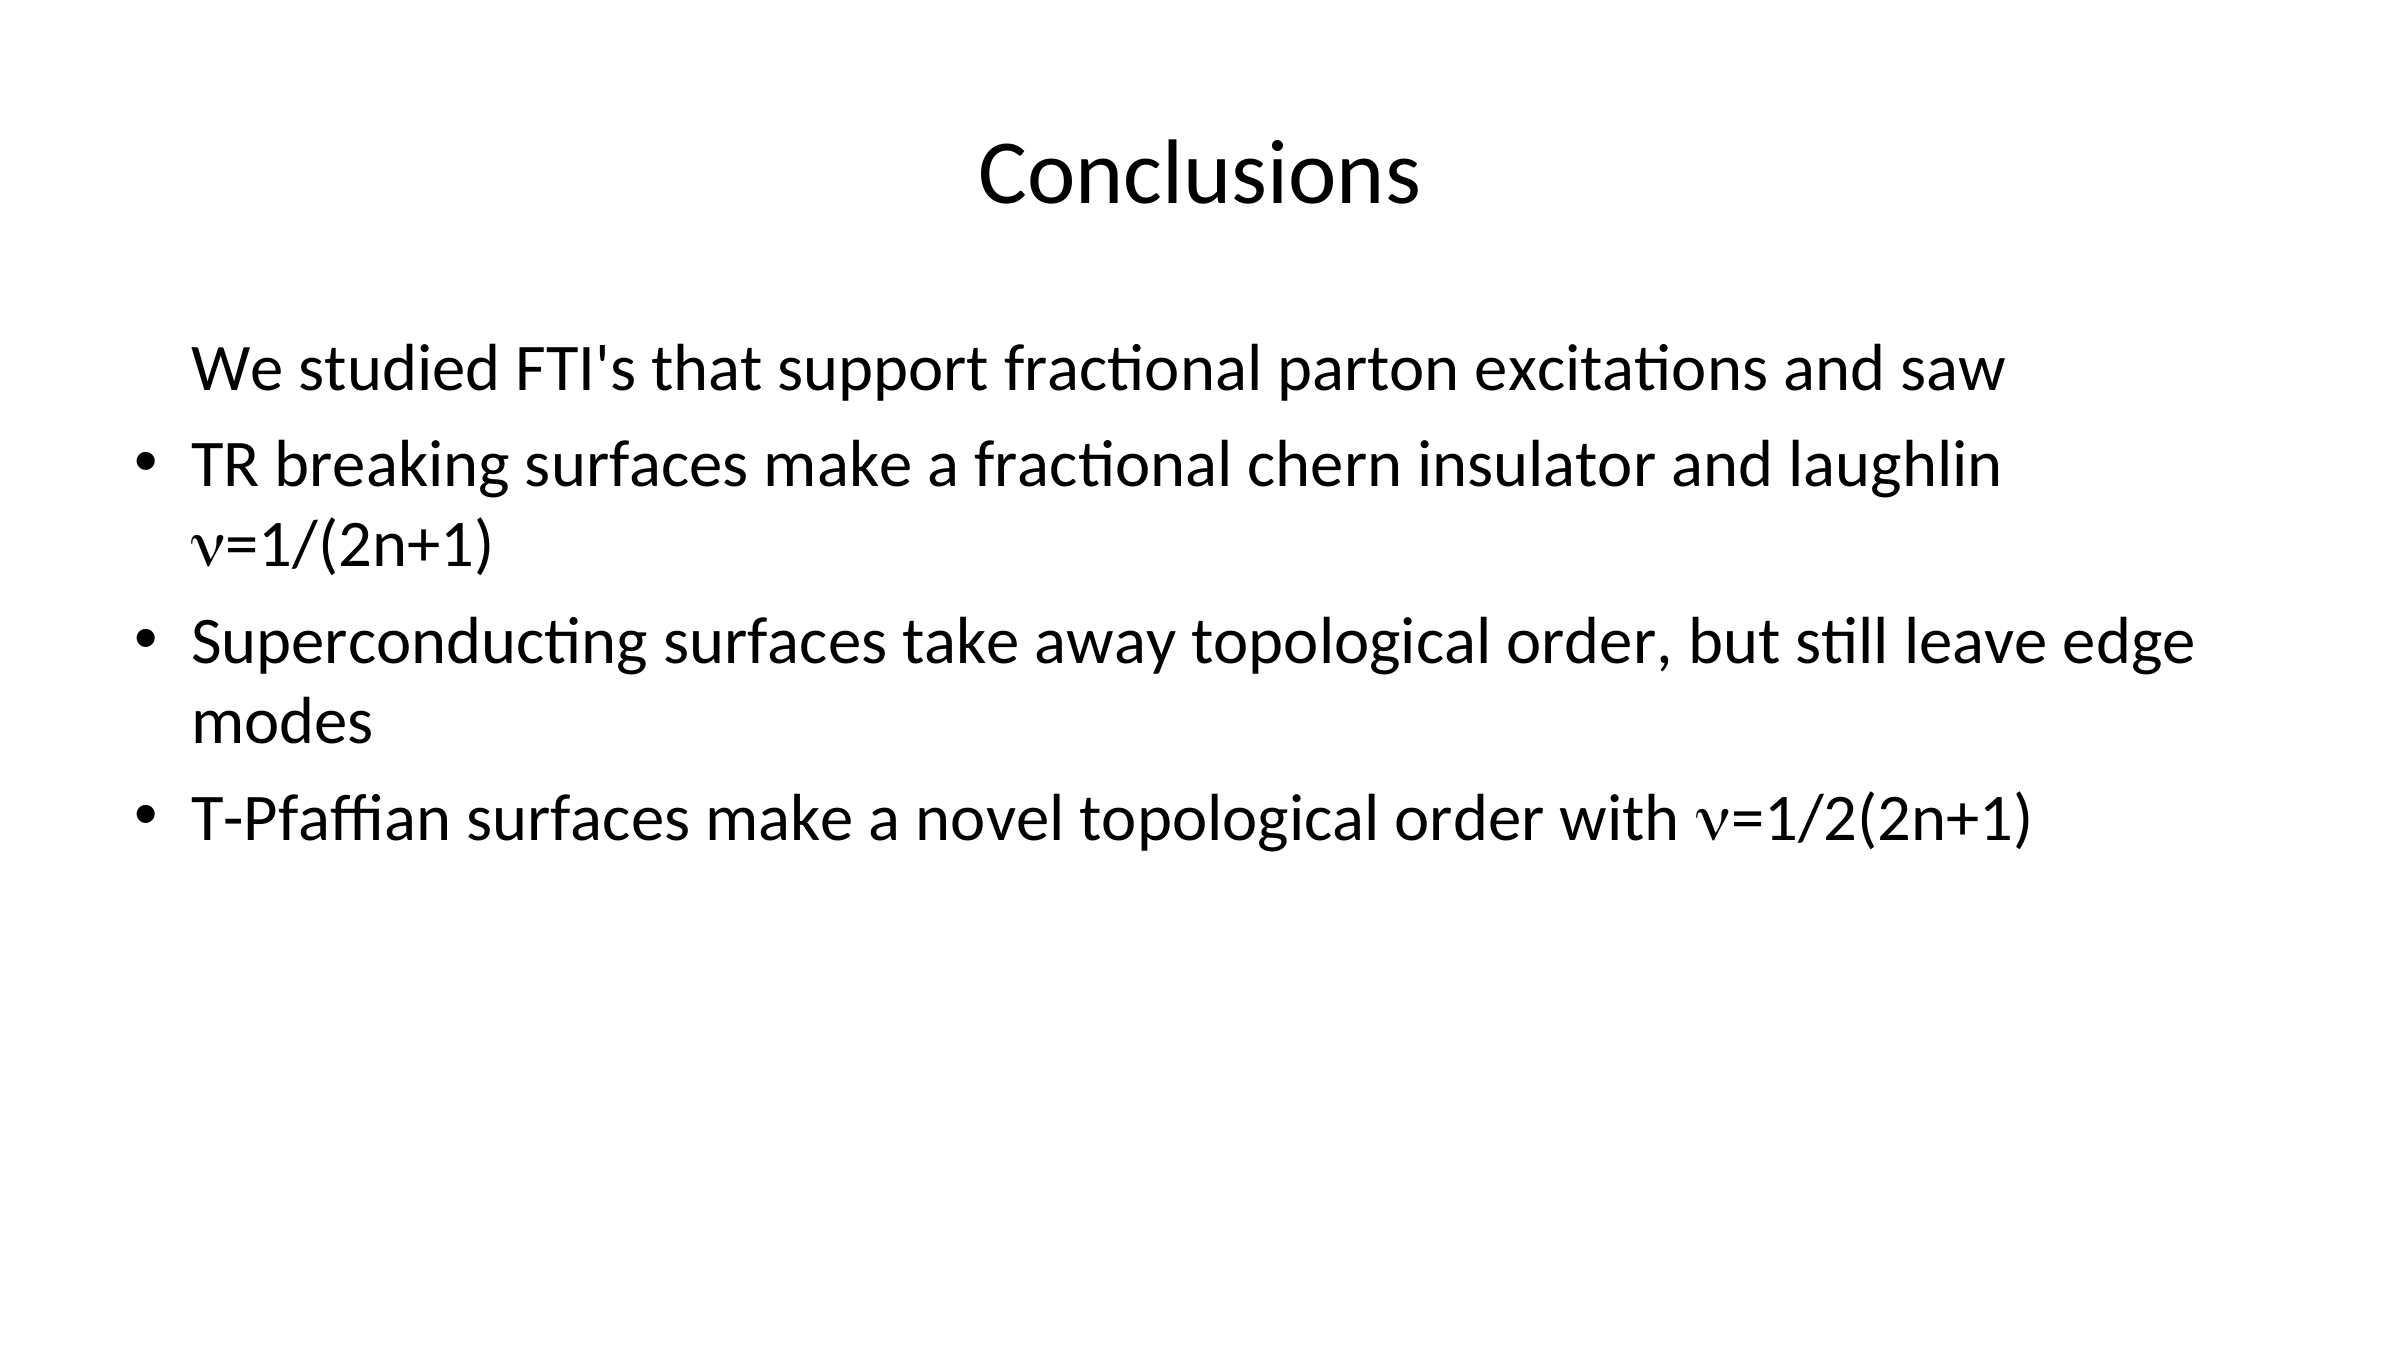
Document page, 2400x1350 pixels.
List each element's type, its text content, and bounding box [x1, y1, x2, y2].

title Conclusions [120, 46, 2280, 287]
list We studied FTI's that support fractional parton excitations and saw TR breaking surfaces make a fractional chern insulator and laughlin n=1/(2n+1) Superconducting surfaces take away topological order, but still leave edge modes T-Pfaffian surfaces make a novel topological order with n=1/2(2n+1) [120, 315, 2280, 1207]
